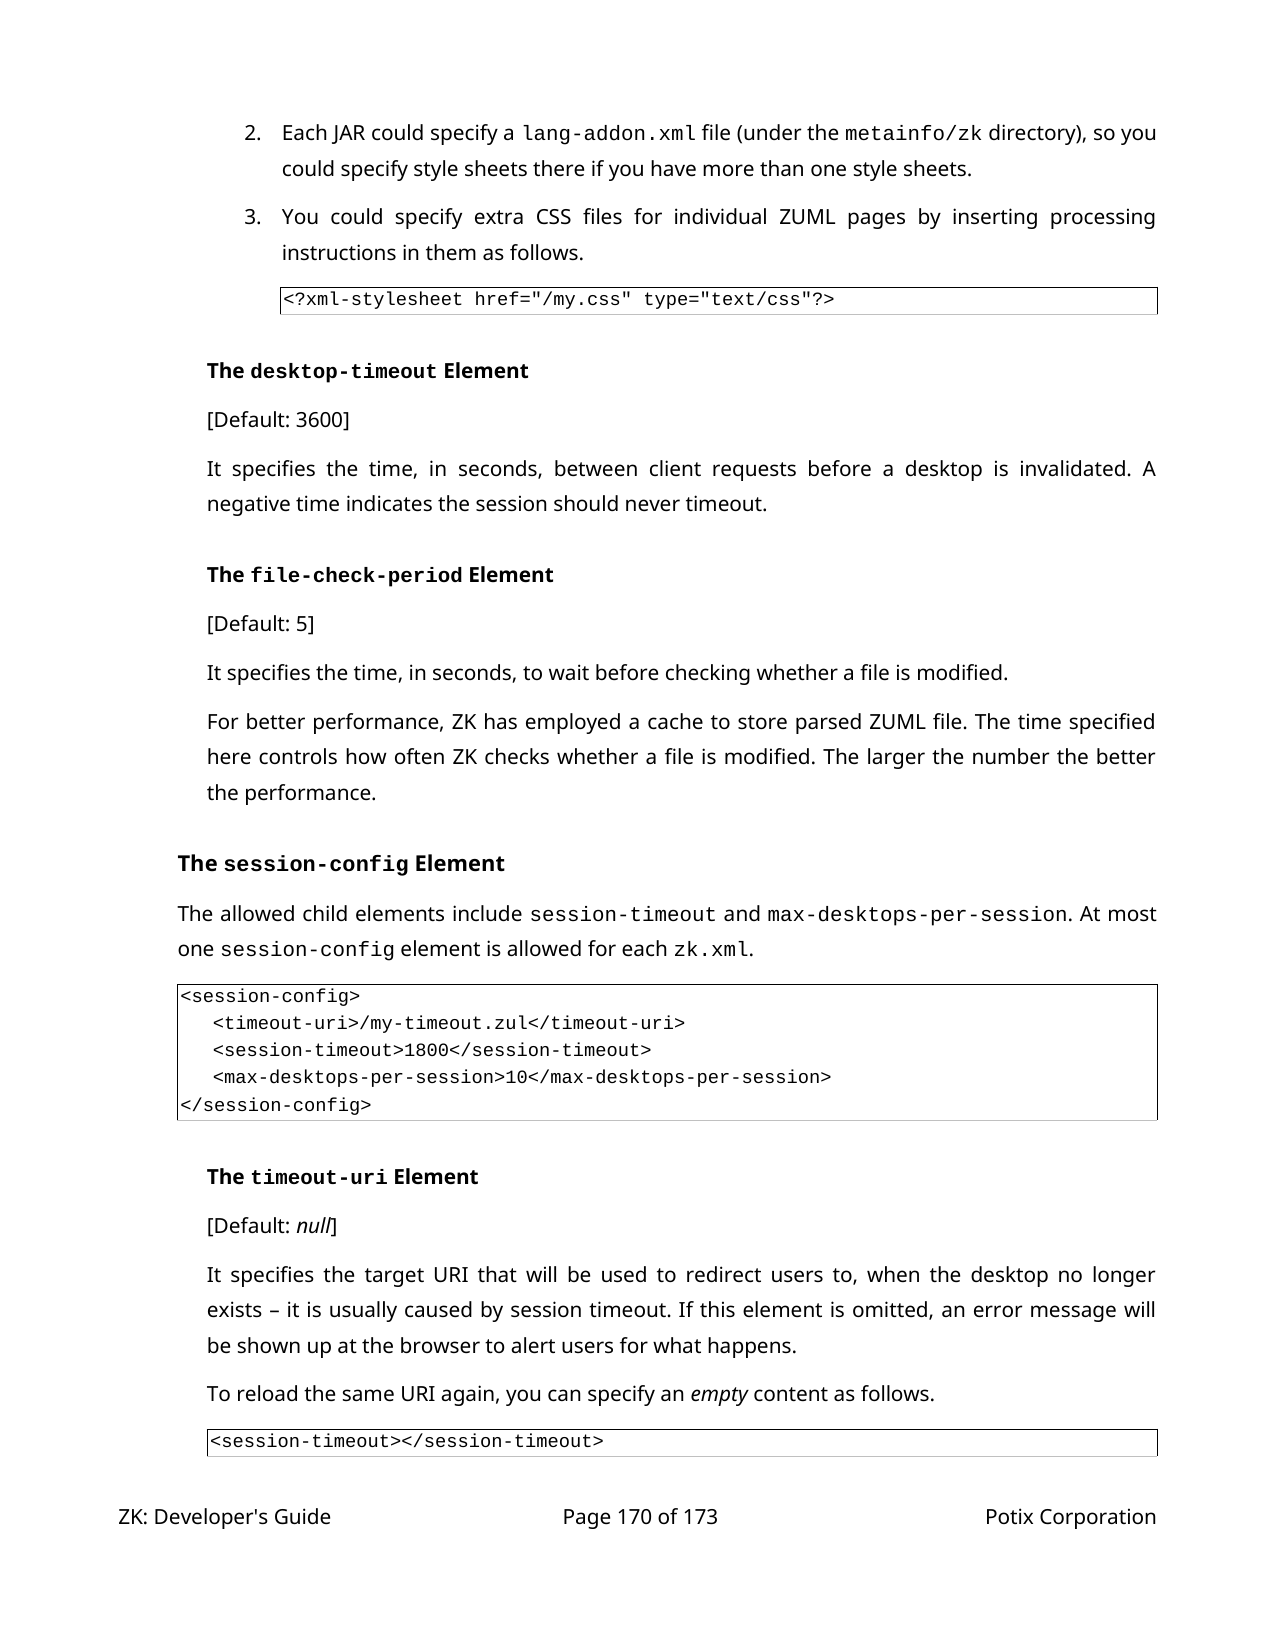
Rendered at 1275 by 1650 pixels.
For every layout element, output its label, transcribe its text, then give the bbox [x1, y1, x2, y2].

text <session-config> [178, 985, 1157, 1008]
text It specifies the time, in seconds, between client requests before a desktop is invalidated. A negative time indicates the session should never timeout. [207, 454, 1157, 518]
text <timeout-uri>/my-timeout.zul</timeout-uri> [178, 1011, 1157, 1035]
text For better performance, ZK has employed a cache to store parsed ZUML file. The time specified here controls how often ZK checks whether a file is modified. The larger the number the better the performance. [207, 707, 1157, 806]
subtitle The desktop-timeout Element [207, 356, 1157, 385]
list Each JAR could specify a lang-addon.xml file (under the metainfo/zk directory), so you could specify style sheets there if you have more than one style sheets. [244, 118, 1157, 182]
list You could specify extra CSS files for individual ZUML pages by inserting processing instructions in them as follows. [244, 202, 1157, 266]
text [Default: 5] [207, 609, 1157, 638]
subtitle The timeout-uri Element [207, 1162, 1157, 1191]
text It specifies the time, in seconds, to wait before checking whether a file is modified. [207, 658, 1157, 687]
text [Default: null] [207, 1211, 1157, 1240]
text <session-timeout></session-timeout> [208, 1430, 1157, 1456]
text <?xml-stylesheet href="/my.css" type="text/css"?> [281, 288, 1157, 314]
text </session-config> [178, 1092, 1157, 1120]
subtitle The session-config Element [177, 848, 1157, 878]
text <session-timeout>1800</session-timeout> [178, 1038, 1157, 1062]
text To reload the same URI again, you can specify an empty content as follows. [207, 1379, 1157, 1408]
subtitle The file-check-period Element [207, 560, 1157, 589]
text <max-desktops-per-session>10</max-desktops-per-session> [178, 1065, 1157, 1089]
text The allowed child elements include session-timeout and max-desktops-per-session. At most one session-config element is allowed for each zk.xml. [177, 899, 1157, 963]
text It specifies the target URI that will be used to redirect users to, when the desktop no longer exists – it is usually caused by session timeout. If this element is omitted, an error message will be shown up at the browser to alert users for what happens. [207, 1260, 1157, 1359]
text [Default: 3600] [207, 406, 1157, 434]
